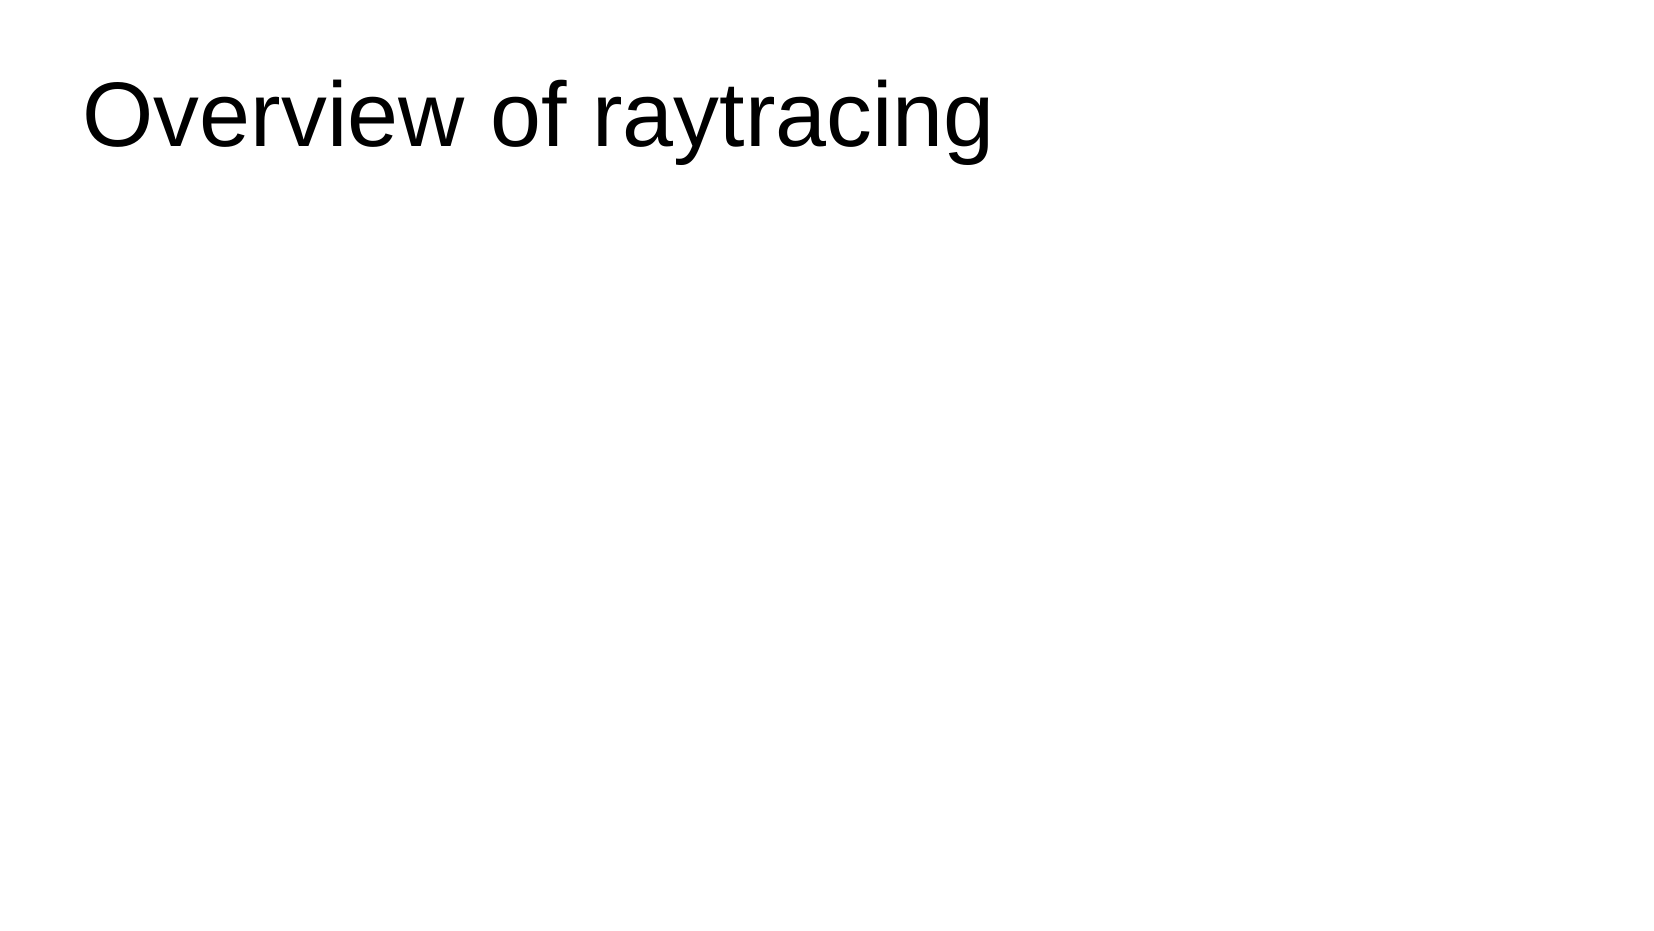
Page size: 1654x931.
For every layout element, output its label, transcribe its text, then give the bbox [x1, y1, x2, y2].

title Overview of raytracing [82, 37, 1571, 193]
